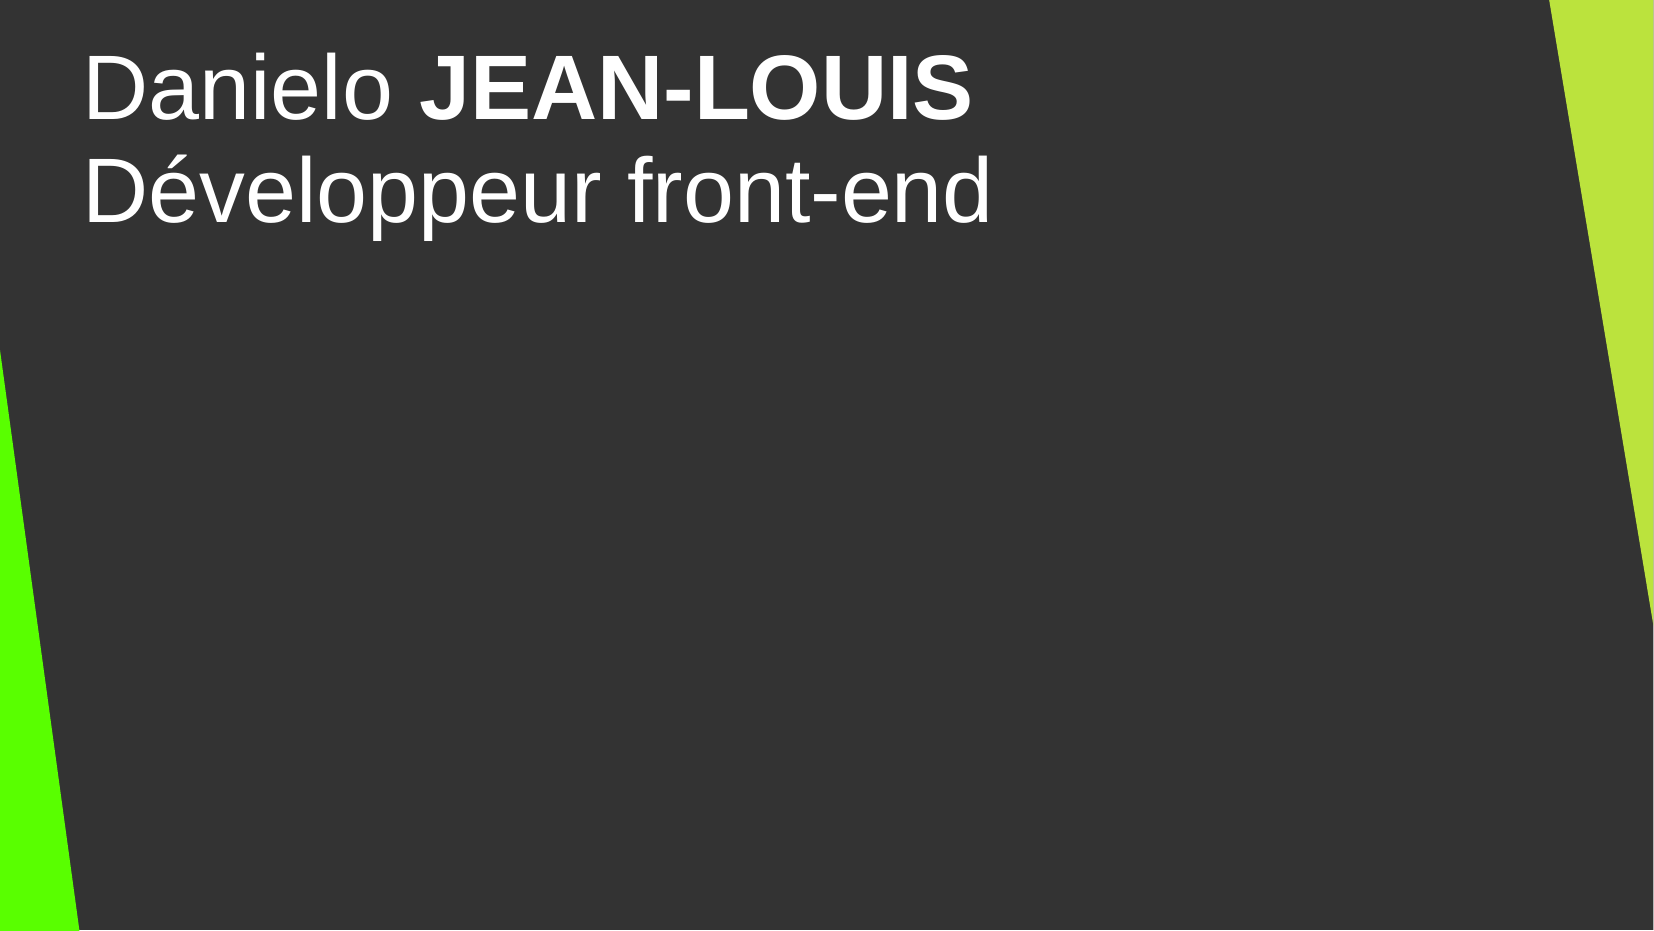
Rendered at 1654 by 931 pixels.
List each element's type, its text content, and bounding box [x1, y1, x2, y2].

subtitle Danielo JEAN-LOUIS Développeur front-end [82, 36, 1571, 345]
text_box [1549, 0, 1654, 630]
text_box [0, 350, 80, 931]
